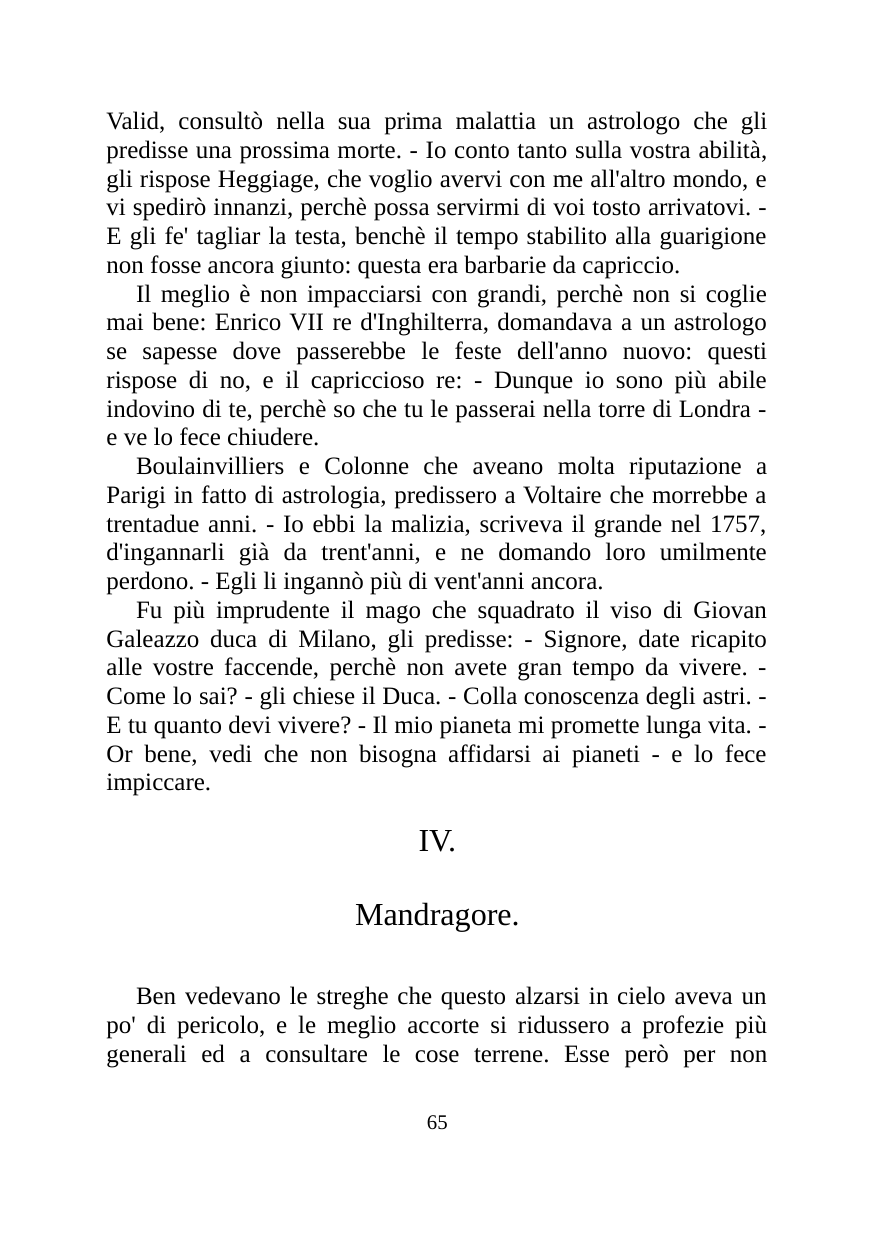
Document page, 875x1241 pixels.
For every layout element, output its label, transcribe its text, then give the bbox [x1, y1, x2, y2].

text Ben vedevano le streghe che questo alzarsi in cielo aveva un po' di pericolo, e le meglio accorte si ridussero a profezie più generali ed a consultare le cose terrene. Esse però per non [106, 981, 768, 1067]
subtitle IV. Mandragore. [106, 821, 768, 932]
text Fu più imprudente il mago che squadrato il viso di Giovan Galeazzo duca di Milano, gli predisse: - Signore, date ricapito alle vostre faccende, perchè non avete gran tempo da vivere. - Come lo sai? - gli chiese il Duca. - Colla conoscenza degli astri. - E tu quanto devi vivere? - Il mio pianeta mi promette lunga vita. - Or bene, vedi che non bisogna affidarsi ai pianeti - e lo fece impiccare. [106, 595, 768, 796]
text Valid, consultò nella sua prima malattia un astrologo che gli predisse una prossima morte. - Io conto tanto sulla vostra abilità, gli rispose Heggiage, che voglio avervi con me all'altro mondo, e vi spedirò innanzi, perchè possa servirmi di voi tosto arrivatovi. - E gli fe' tagliar la testa, benchè il tempo stabilito alla guarigione non fosse ancora giunto: questa era barbarie da capriccio. [106, 106, 768, 279]
text Boulainvilliers e Colonne che aveano molta riputazione a Parigi in fatto di astrologia, predissero a Voltaire che morrebbe a trentadue anni. - Io ebbi la malizia, scriveva il grande nel 1757, d'ingannarli già da trent'anni, e ne domando loro umilmente perdono. - Egli li ingannò più di vent'anni ancora. [106, 451, 768, 595]
text Il meglio è non impacciarsi con grandi, perchè non si coglie mai bene: Enrico VII re d'Inghilterra, domandava a un astrologo se sapesse dove passerebbe le feste dell'anno nuovo: questi rispose di no, e il capriccioso re: - Dunque io sono più abile indovino di te, perchè so che tu le passerai nella torre di Londra - e ve lo fece chiudere. [106, 279, 768, 451]
